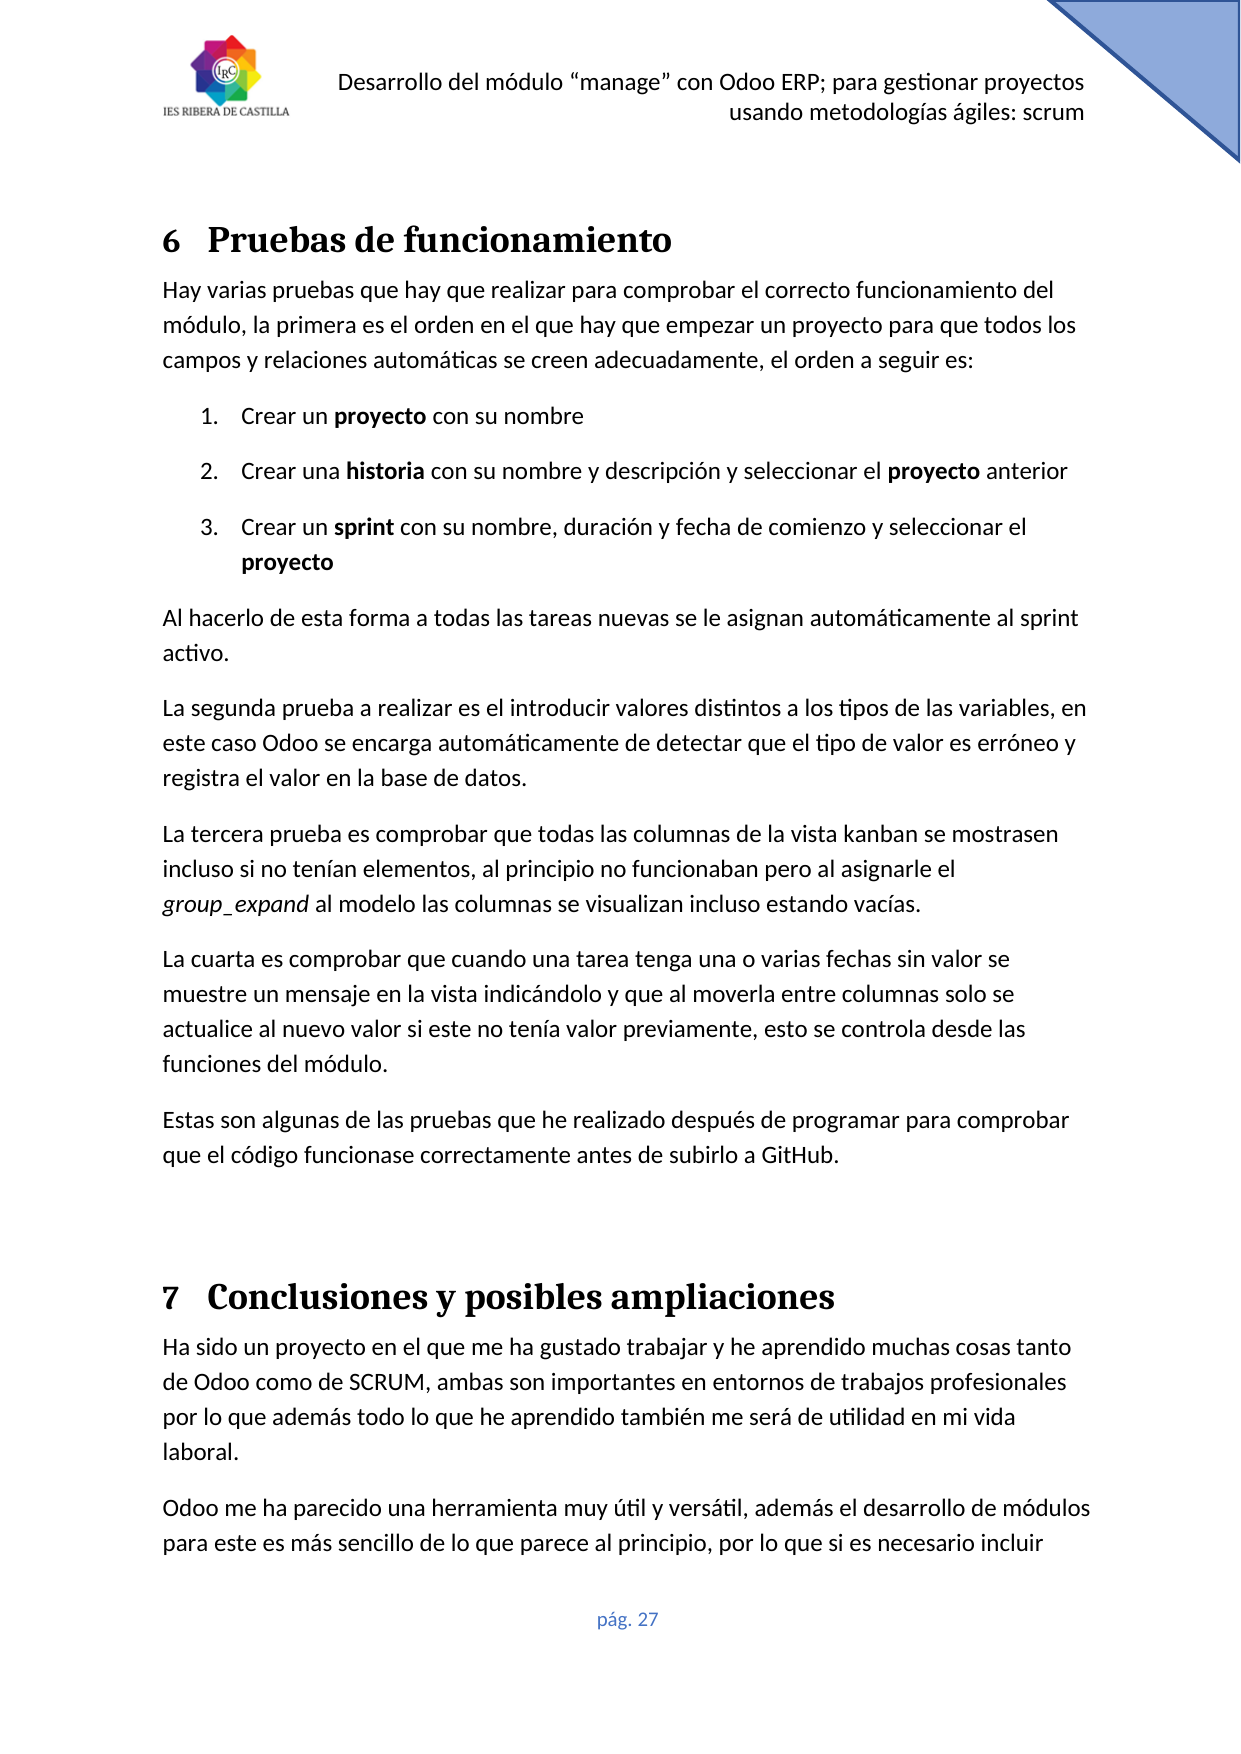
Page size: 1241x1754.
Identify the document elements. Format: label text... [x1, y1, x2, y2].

text Al hacerlo de esta forma a todas las tareas nuevas se le asignan automáticamente al sprint activo. [162, 602, 1093, 667]
text La tercera prueba es comprobar que todas las columnas de la vista kanban se mostrasen incluso si no tenían elementos, al principio no funcionaban pero al asignarle el group_expand al modelo las columnas se visualizan incluso estando vacías. [162, 818, 1093, 918]
text Odoo me ha parecido una herramienta muy útil y versátil, además el desarrollo de módulos para este es más sencillo de lo que parece al principio, por lo que si es necesario incluir [162, 1492, 1093, 1557]
text La cuarta es comprobar que cuando una tarea tenga una o varias fechas sin valor se muestre un mensaje en la vista indicándolo y que al moverla entre columnas solo se actualice al nuevo valor si este no tenía valor previamente, esto se controla desde las funciones del módulo. [162, 943, 1093, 1079]
text Ha sido un proyecto en el que me ha gustado trabajar y he aprendido muchas cosas tanto de Odoo como de SCRUM, ambas son importantes en entornos de trabajos profesionales por lo que además todo lo que he aprendido también me será de utilidad en mi vida laboral. [162, 1331, 1093, 1467]
text Estas son algunas de las pruebas que he realizado después de programar para comprobar que el código funcionase correctamente antes de subirlo a GitHub. [162, 1104, 1093, 1170]
list Crear una historia con su nombre y descripción y seleccionar el proyecto anterior [200, 455, 1093, 486]
list Crear un proyecto con su nombre [200, 400, 1093, 430]
subtitle Conclusiones y posibles ampliaciones [162, 1275, 1093, 1318]
picture [162, 29, 293, 121]
subtitle Pruebas de funcionamiento [162, 218, 1093, 261]
list Crear un sprint con su nombre, duración y fecha de comienzo y seleccionar el proyecto [200, 511, 1093, 577]
text La segunda prueba a realizar es el introducir valores distintos a los tipos de las variables, en este caso Odoo se encarga automáticamente de detectar que el tipo de valor es erróneo y registra el valor en la base de datos. [162, 692, 1093, 793]
text Hay varias pruebas que hay que realizar para comprobar el correcto funcionamiento del módulo, la primera es el orden en el que hay que empezar un proyecto para que todos los campos y relaciones automáticas se creen adecuadamente, el orden a seguir es: [162, 274, 1093, 375]
